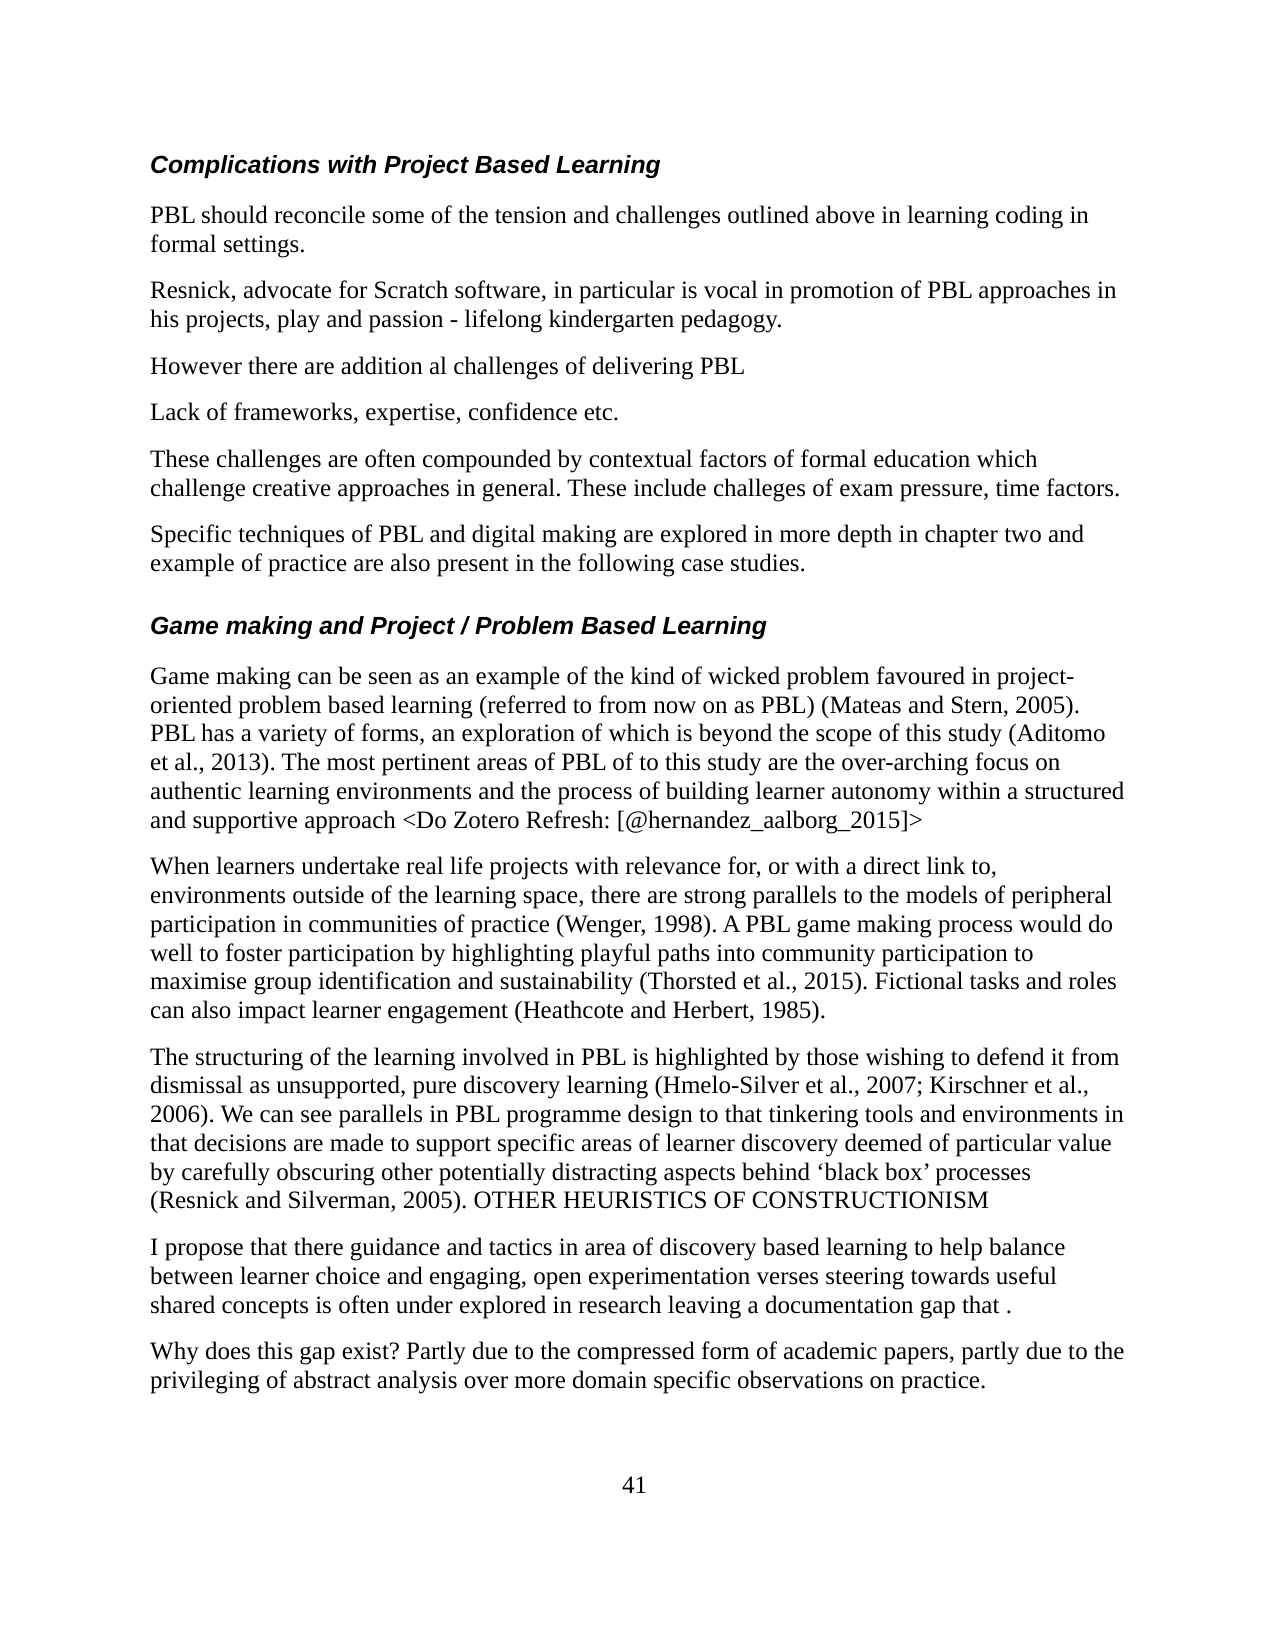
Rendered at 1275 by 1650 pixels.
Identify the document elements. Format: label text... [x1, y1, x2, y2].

text PBL should reconcile some of the tension and challenges outlined above in learning coding in formal settings. [150, 200, 1125, 257]
text These challenges are often compounded by contextual factors of formal education which challenge creative approaches in general. These include challeges of exam pressure, time factors. [150, 444, 1125, 502]
text I propose that there guidance and tactics in area of discovery based learning to help balance between learner choice and engaging, open experimentation verses steering towards useful shared concepts is often under explored in research leaving a documentation gap that . [150, 1232, 1125, 1318]
text Resnick, advocate for Scratch software, in particular is vocal in promotion of PBL approaches in his projects, play and passion - lifelong kindergarten pedagogy. [150, 275, 1125, 333]
text The structuring of the learning involved in PBL is highlighted by those wishing to defend it from dismissal as unsupported, pure discovery learning (Hmelo-Silver et al., 2007; Kirschner et al., 2006). We can see parallels in PBL programme design to that tinkering tools and environments in that decisions are made to support specific areas of learner discovery deemed of particular value by carefully obscuring other potentially distracting aspects behind ‘black box’ processes (Resnick and Silverman, 2005). OTHER HEURISTICS OF CONSTRUCTIONISM [150, 1042, 1125, 1214]
subtitle Game making and Project / Problem Based Learning [150, 611, 1125, 639]
text However there are addition al challenges of delivering PBL [150, 351, 1125, 379]
text Game making can be seen as an example of the kind of wicked problem favoured in project-oriented problem based learning (referred to from now on as PBL) (Mateas and Stern, 2005). PBL has a variety of forms, an exploration of which is beyond the scope of this study (Aditomo et al., 2013). The most pertinent areas of PBL of to this study are the over-arching focus on authentic learning environments and the process of building learner autonomy within a structured and supportive approach <Do Zotero Refresh: [@hernandez_aalborg_2015]> [150, 661, 1125, 833]
text Lack of frameworks, expertise, confidence etc. [150, 397, 1125, 426]
text When learners undertake real life projects with relevance for, or with a direct link to, environments outside of the learning space, there are strong parallels to the models of peripheral participation in communities of practice (Wenger, 1998). A PBL game making process would do well to foster participation by highlighting playful paths into community participation to maximise group identification and sustainability (Thorsted et al., 2015). Fictional tasks and roles can also impact learner engagement (Heathcote and Herbert, 1985). [150, 851, 1125, 1024]
subtitle Complications with Project Based Learning [150, 150, 1125, 178]
text Why does this gap exist? Partly due to the compressed form of academic papers, partly due to the privileging of abstract analysis over more domain specific observations on practice. [150, 1336, 1125, 1394]
text Specific techniques of PBL and digital making are explored in more depth in chapter two and example of practice are also present in the following case studies. [150, 519, 1125, 577]
